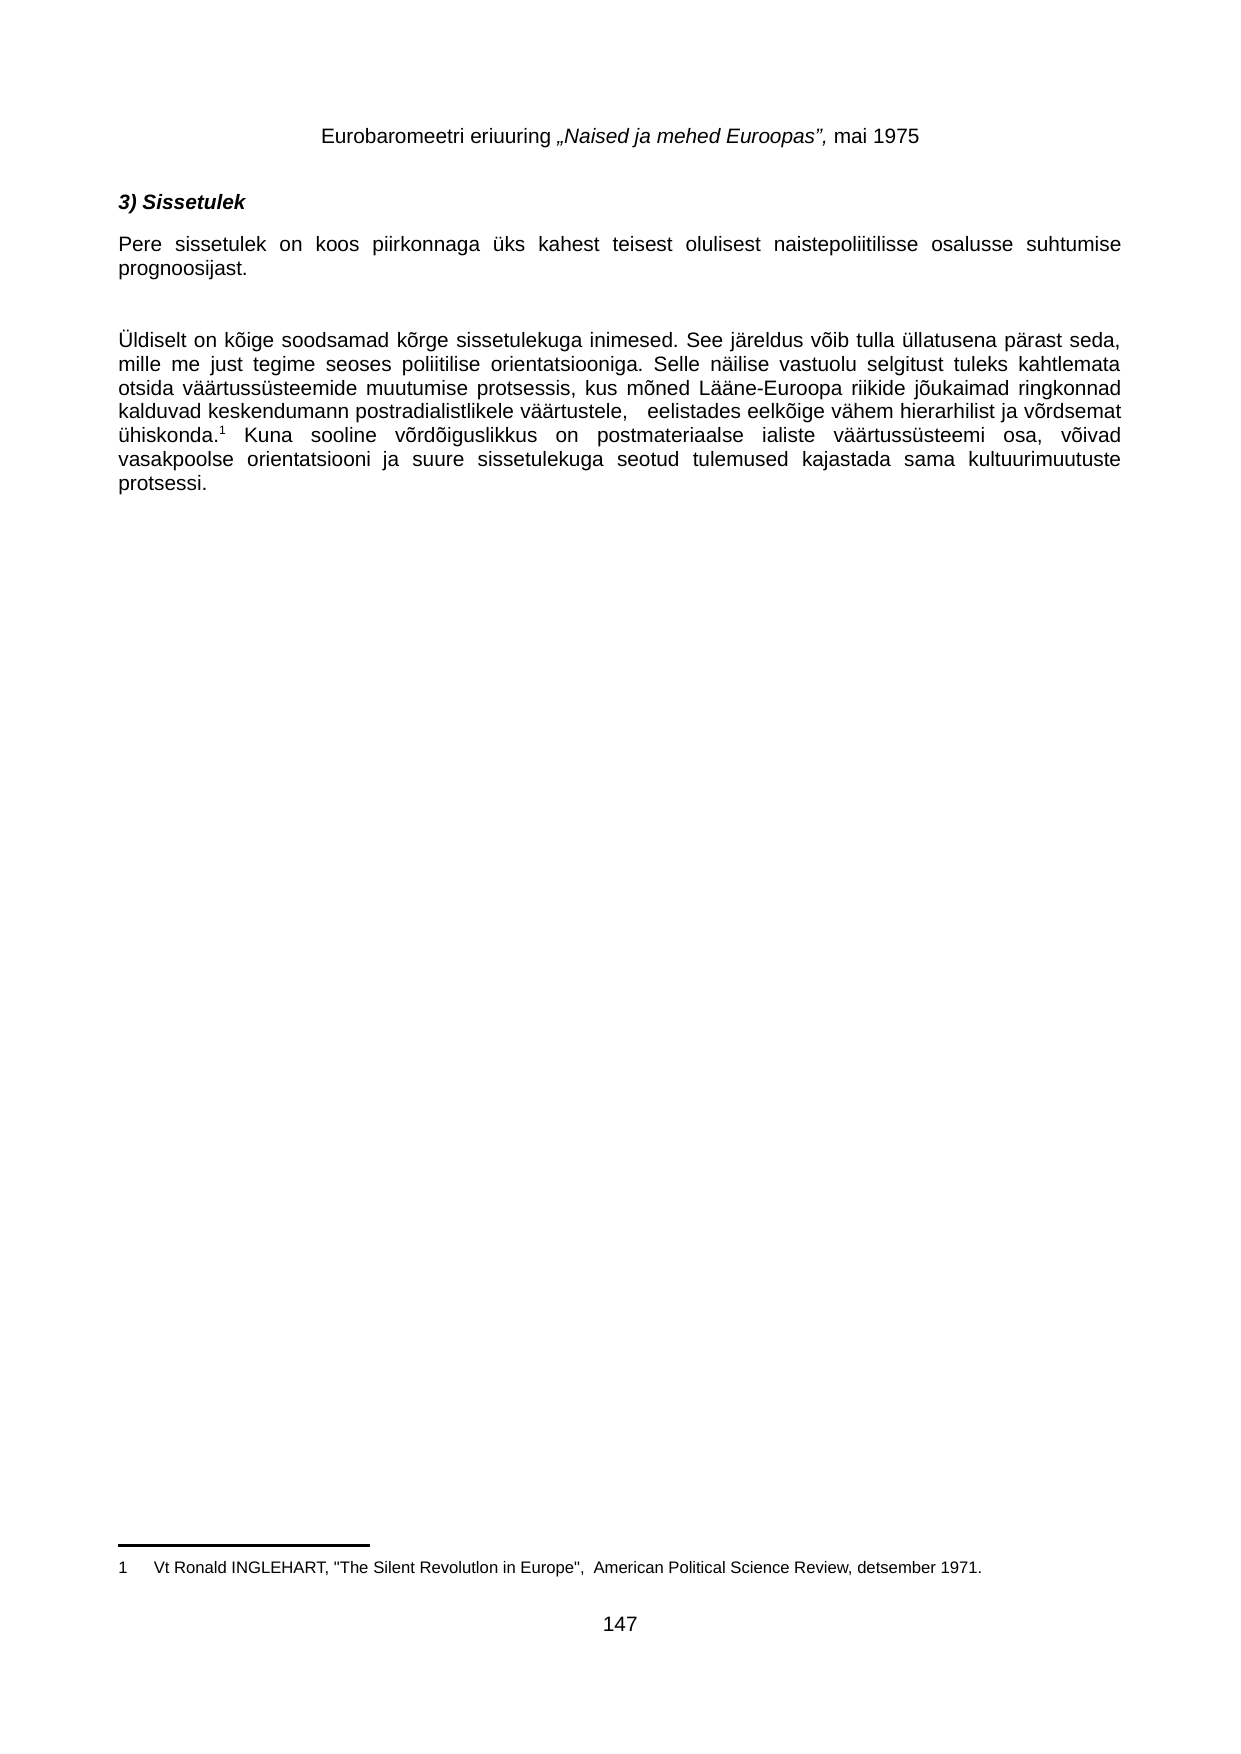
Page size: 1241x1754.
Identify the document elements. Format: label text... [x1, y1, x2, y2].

subtitle 3) Sissetulek [118, 190, 1122, 214]
text Üldiselt on kõige soodsamad kõrge sissetulekuga inimesed. See järeldus võib tulla üllatusena pärast seda, mille me just tegime seoses poliitilise orientatsiooniga. Selle näilise vastuolu selgitust tuleks kahtlemata otsida väärtussüsteemide muutumise protsessis, kus mõned Lääne-Euroopa riikide jõukaimad ringkonnad kalduvad keskendumann postradialistlikele väärtustele, eelistades eelkõige vähem hierarhilist ja võrdsemat ühiskonda. Kuna sooline võrdõiguslikkus on postmateriaalse ialiste väärtussüsteemi osa, võivad vasakpoolse orientatsiooni ja suure sissetulekuga seotud tulemused kajastada sama kultuurimuutuste protsessi. [118, 327, 1122, 495]
text Pere sissetulek on koos piirkonnaga üks kahest teisest olulisest naistepoliitilisse osalusse suhtumise prognoosijast. [118, 232, 1122, 280]
text Vt Ronald INGLEHART, "The Silent Revolutlon in Europe", American Political Science Review, detsember 1971. [118, 1557, 1122, 1577]
